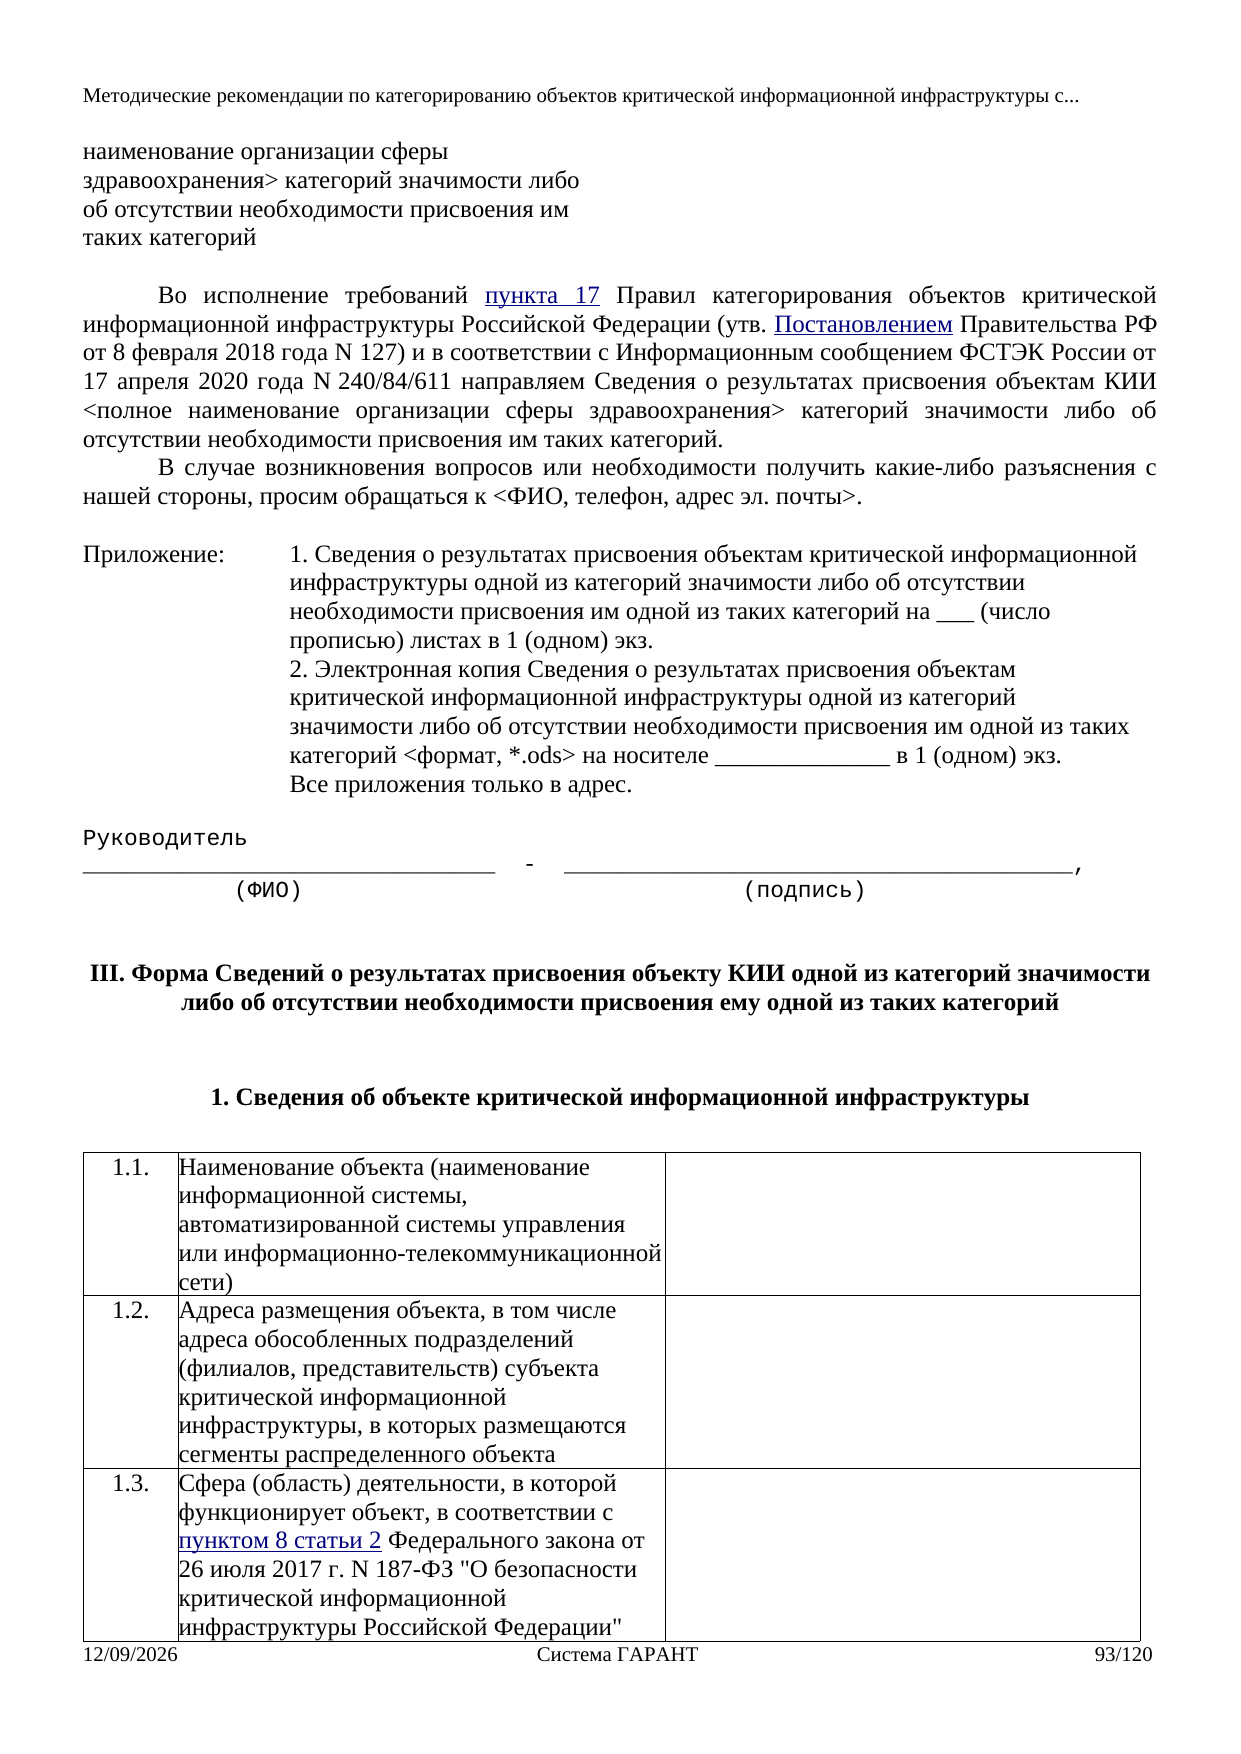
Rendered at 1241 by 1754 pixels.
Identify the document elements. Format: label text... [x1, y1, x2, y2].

table_cell Адреса размещения объекта, в том числе адреса обособленных подразделений (филиалов, представительств) субъекта критической информационной инфраструктуры, в которых размещаются сегменты распределенного объекта [179, 1296, 665, 1468]
subtitle 1. Сведения об объекте критической информационной инфраструктуры [83, 1082, 1157, 1110]
table_header 1.1. [84, 1153, 178, 1295]
table_cell [666, 1296, 1140, 1468]
table_cell 1.2. [84, 1296, 178, 1468]
subtitle III. Форма Сведений о результатах присвоения объекту КИИ одной из категорий значимости либо об отсутствии необходимости присвоения ему одной из таких категорий [83, 958, 1157, 1015]
table_header 1. Сведения о результатах присвоения объектам критической информационной инфраструктуры одной из категорий значимости либо об отсутствии необходимости присвоения им одной из таких категорий на ___ (число прописью) листах в 1 (одном) экз. 2. Электронная копия Сведения о результатах присвоения объектам критической информационной инфраструктуры одной из категорий значимости либо об отсутствии необходимости присвоения им одной из таких категорий <формат, *.ods> на носителе ______________ в 1 (одном) экз. Все приложения только в адрес. [289, 539, 1146, 797]
text Руководитель [83, 826, 1157, 852]
text В случае возникновения вопросов или необходимости получить какие-либо разъяснения с нашей стороны, просим обращаться к <ФИО, телефон, адрес эл. почты>. [83, 452, 1157, 510]
table_header Наименование объекта (наименование информационной системы, автоматизированной системы управления или информационно-телекоммуникационной сети) [179, 1153, 665, 1295]
table_header Приложение: [83, 539, 289, 797]
table_cell наименование организации сферы здравоохранения> категорий значимости либо об отсутствии необходимости присвоения им таких категорий [83, 136, 608, 251]
table_cell [666, 1469, 1140, 1641]
table_header [666, 1153, 1140, 1295]
table_cell Сфера (область) деятельности, в которой функционирует объект, в соответствии с пунктом 8 статьи 2 Федерального закона от 26 июля 2017 г. N 187-ФЗ "О безопасности критической информационной инфраструктуры Российской Федерации" [179, 1469, 665, 1641]
text Во исполнение требований пункта 17 Правил категорирования объектов критической информационной инфраструктуры Российской Федерации (утв. Постановлением Правительства РФ от 8 февраля 2018 года N 127) и в соответствии с Информационным сообщением ФСТЭК России от 17 апреля 2020 года N 240/84/611 направляем Сведения о результатах присвоения объектам КИИ <полное наименование организации сферы здравоохранения> категорий значимости либо об отсутствии необходимости присвоения им таких категорий. [83, 280, 1157, 452]
table_cell [608, 136, 1134, 251]
text (ФИО) (подпись) [83, 878, 1157, 904]
text ______________________________ - _____________________________________, [83, 852, 1157, 878]
table_cell 1.3. [84, 1469, 178, 1641]
